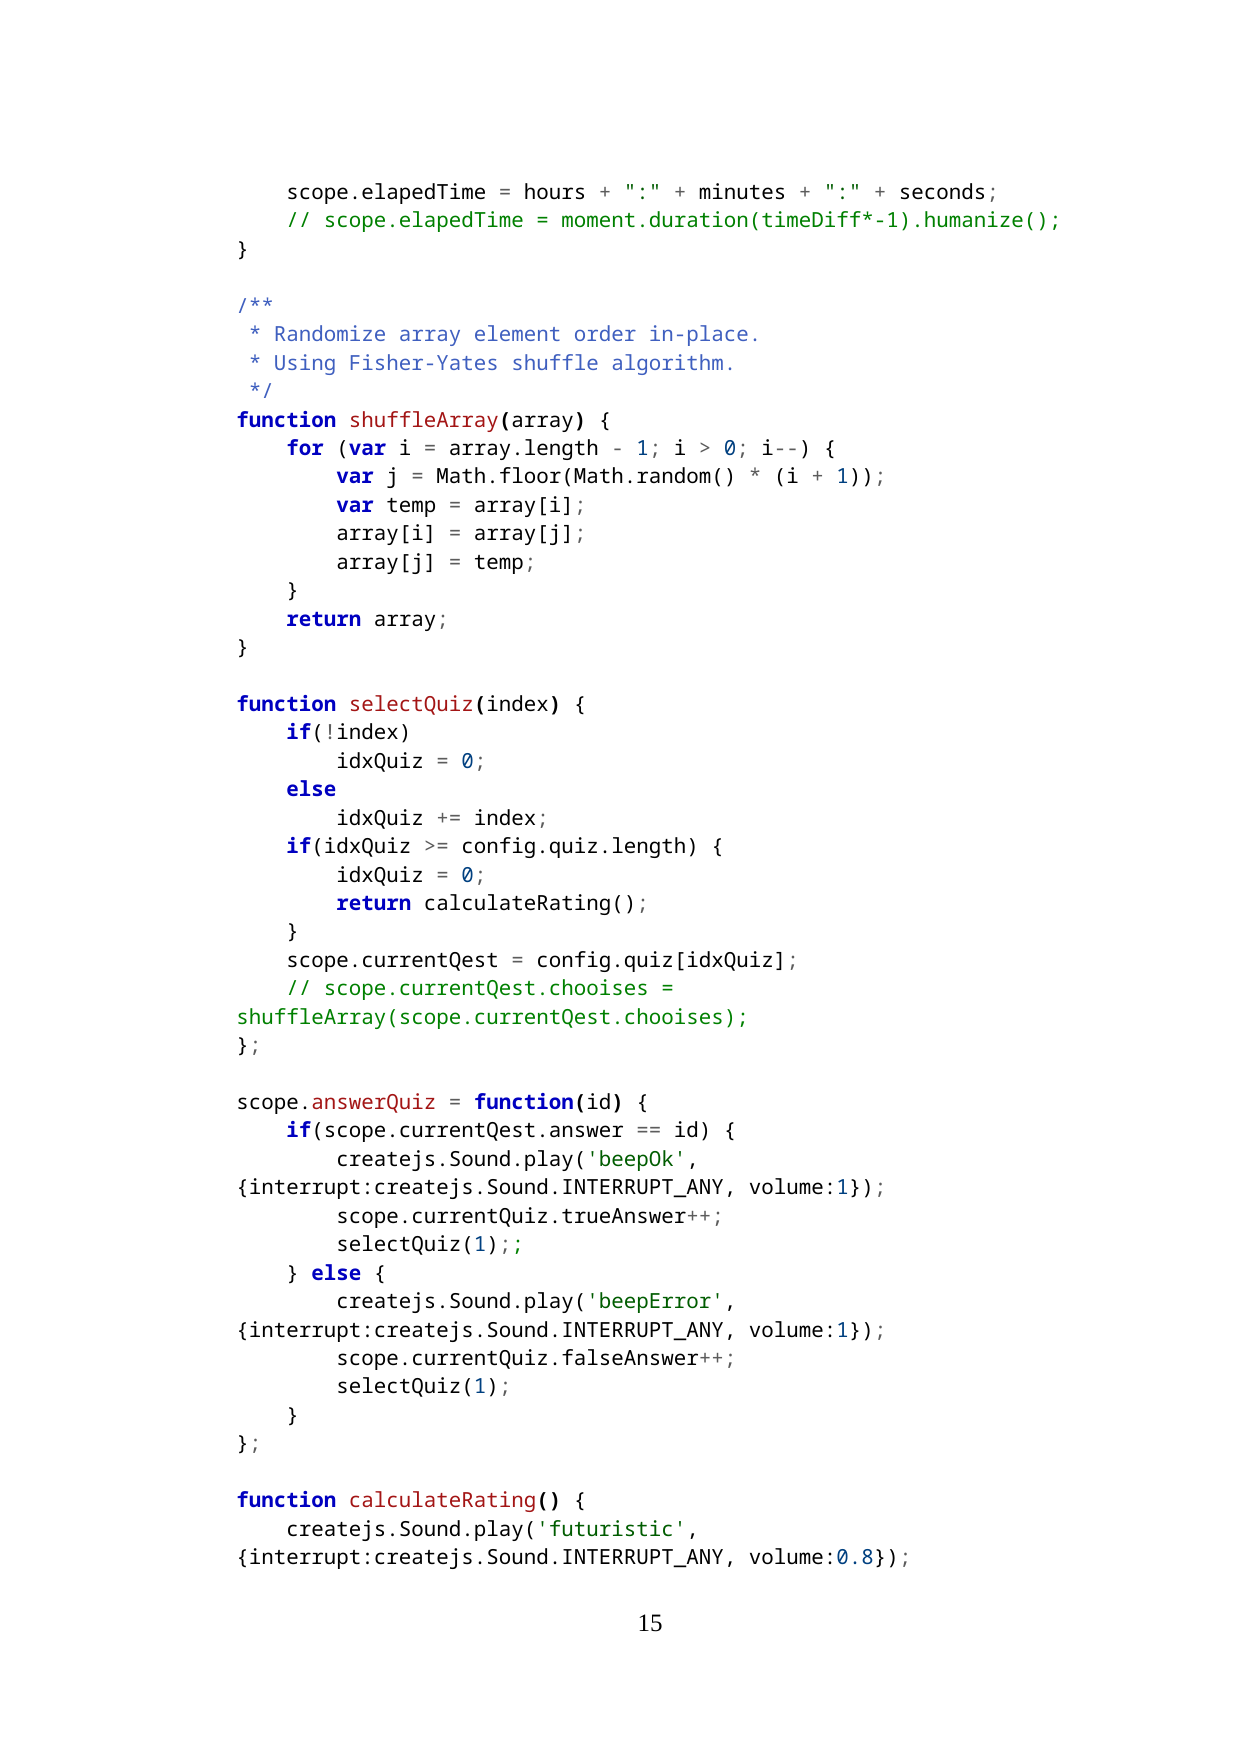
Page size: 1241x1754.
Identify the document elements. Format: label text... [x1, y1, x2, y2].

table_header scope.elapedTime = hours + ":" + minutes + ":" + seconds; // scope.elapedTime = moment.duration(timeDiff*-1).humanize(); } /** * Randomize array element order in-place. * Using Fisher-Yates shuffle algorithm. */ function shuffleArray(array) { for (var i = array.length - 1; i > 0; i--) { var j = Math.floor(Math.random() * (i + 1)); var temp = array[i]; array[i] = array[j]; array[j] = temp; } return array; } function selectQuiz(index) { if(!index) idxQuiz = 0; else idxQuiz += index; if(idxQuiz >= config.quiz.length) { idxQuiz = 0; return calculateRating(); } scope.currentQest = config.quiz[idxQuiz]; // scope.currentQest.chooises = shuffleArray(scope.currentQest.chooises); }; scope.answerQuiz = function(id) { if(scope.currentQest.answer == id) { createjs.Sound.play('beepOk', {interrupt:createjs.Sound.INTERRUPT_ANY, volume:1}); scope.currentQuiz.trueAnswer++; selectQuiz(1);; } else { createjs.Sound.play('beepError', {interrupt:createjs.Sound.INTERRUPT_ANY, volume:1}); scope.currentQuiz.falseAnswer++; selectQuiz(1); } }; function calculateRating() { createjs.Sound.play('futuristic', {interrupt:createjs.Sound.INTERRUPT_ANY, volume:0.8}); [236, 177, 1063, 1571]
